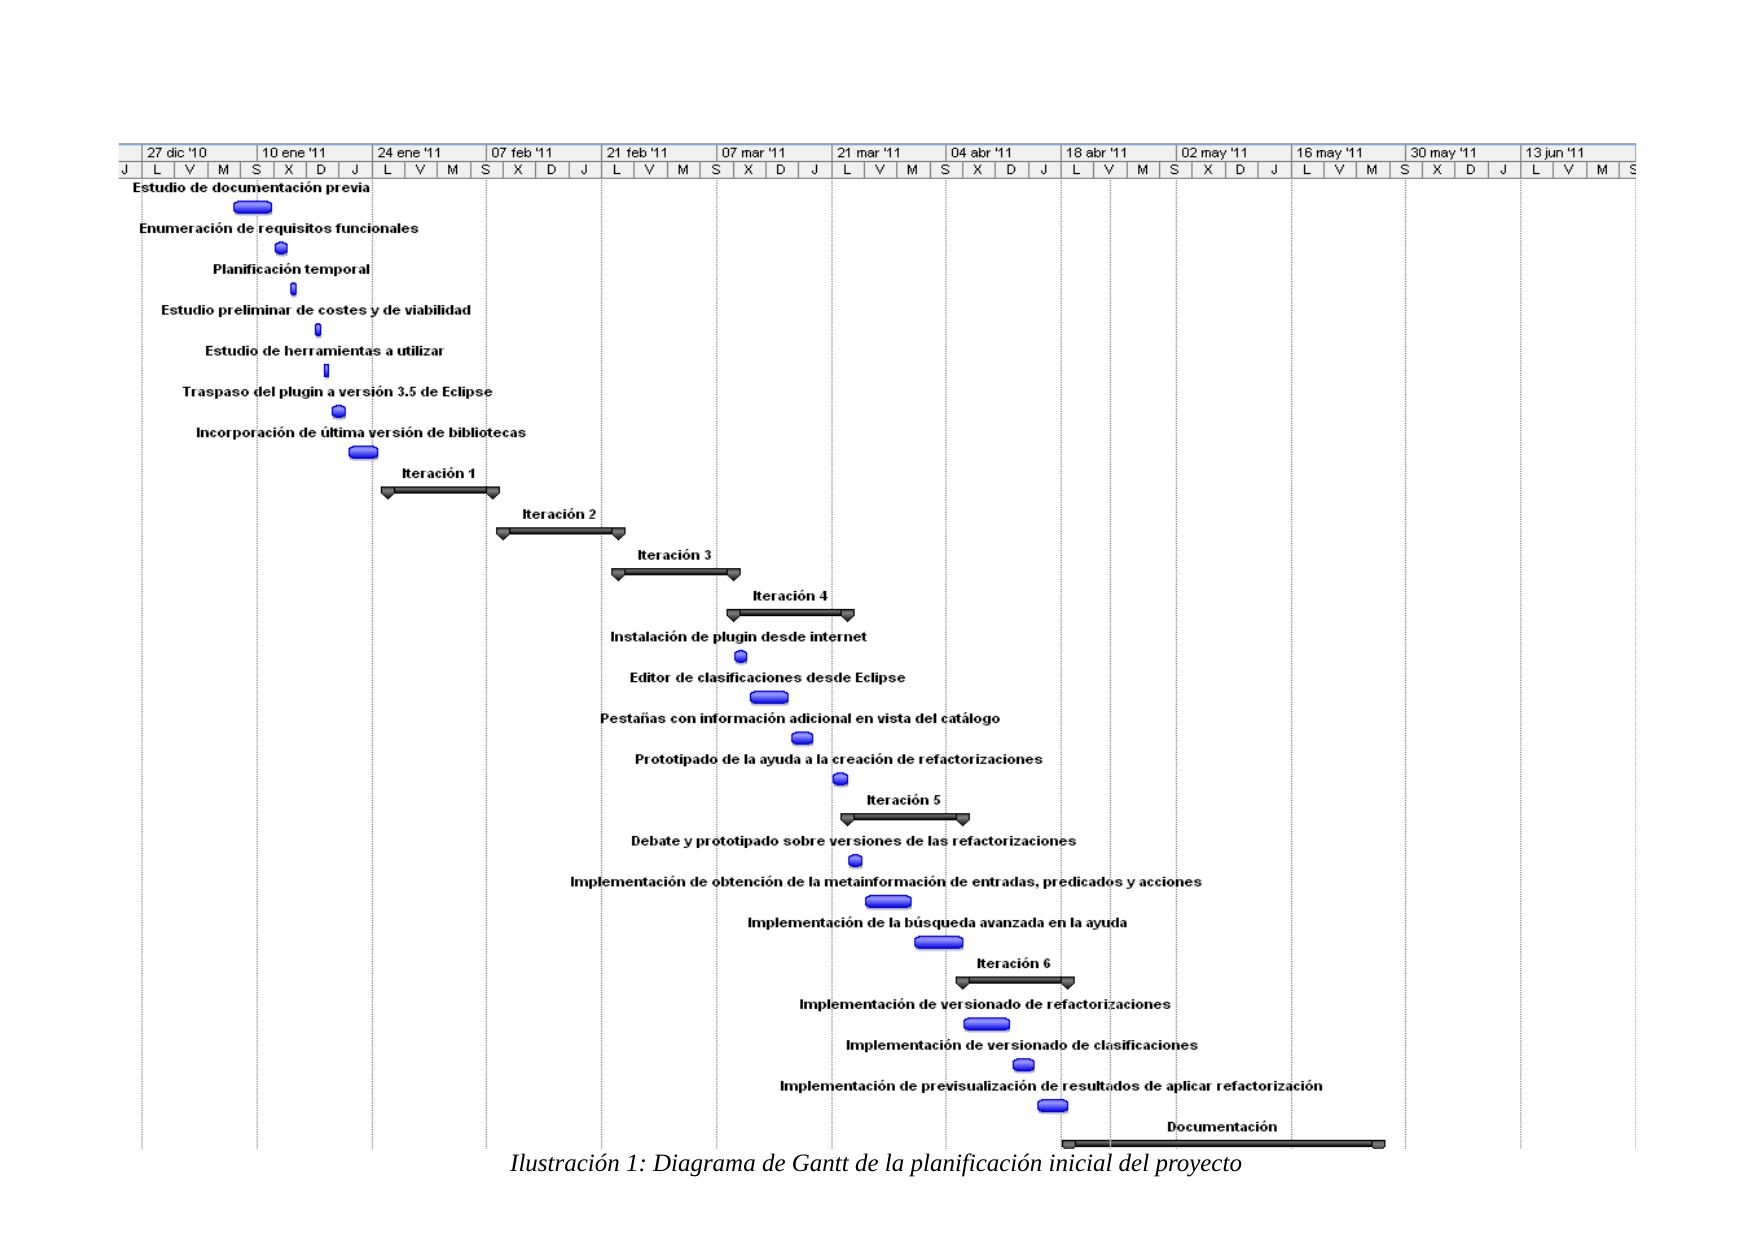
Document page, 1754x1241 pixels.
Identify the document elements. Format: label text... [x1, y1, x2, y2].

picture [118, 143, 1637, 1149]
text Ilustración 1: Diagrama de Gantt de la planificación inicial del proyecto [118, 1149, 1636, 1177]
